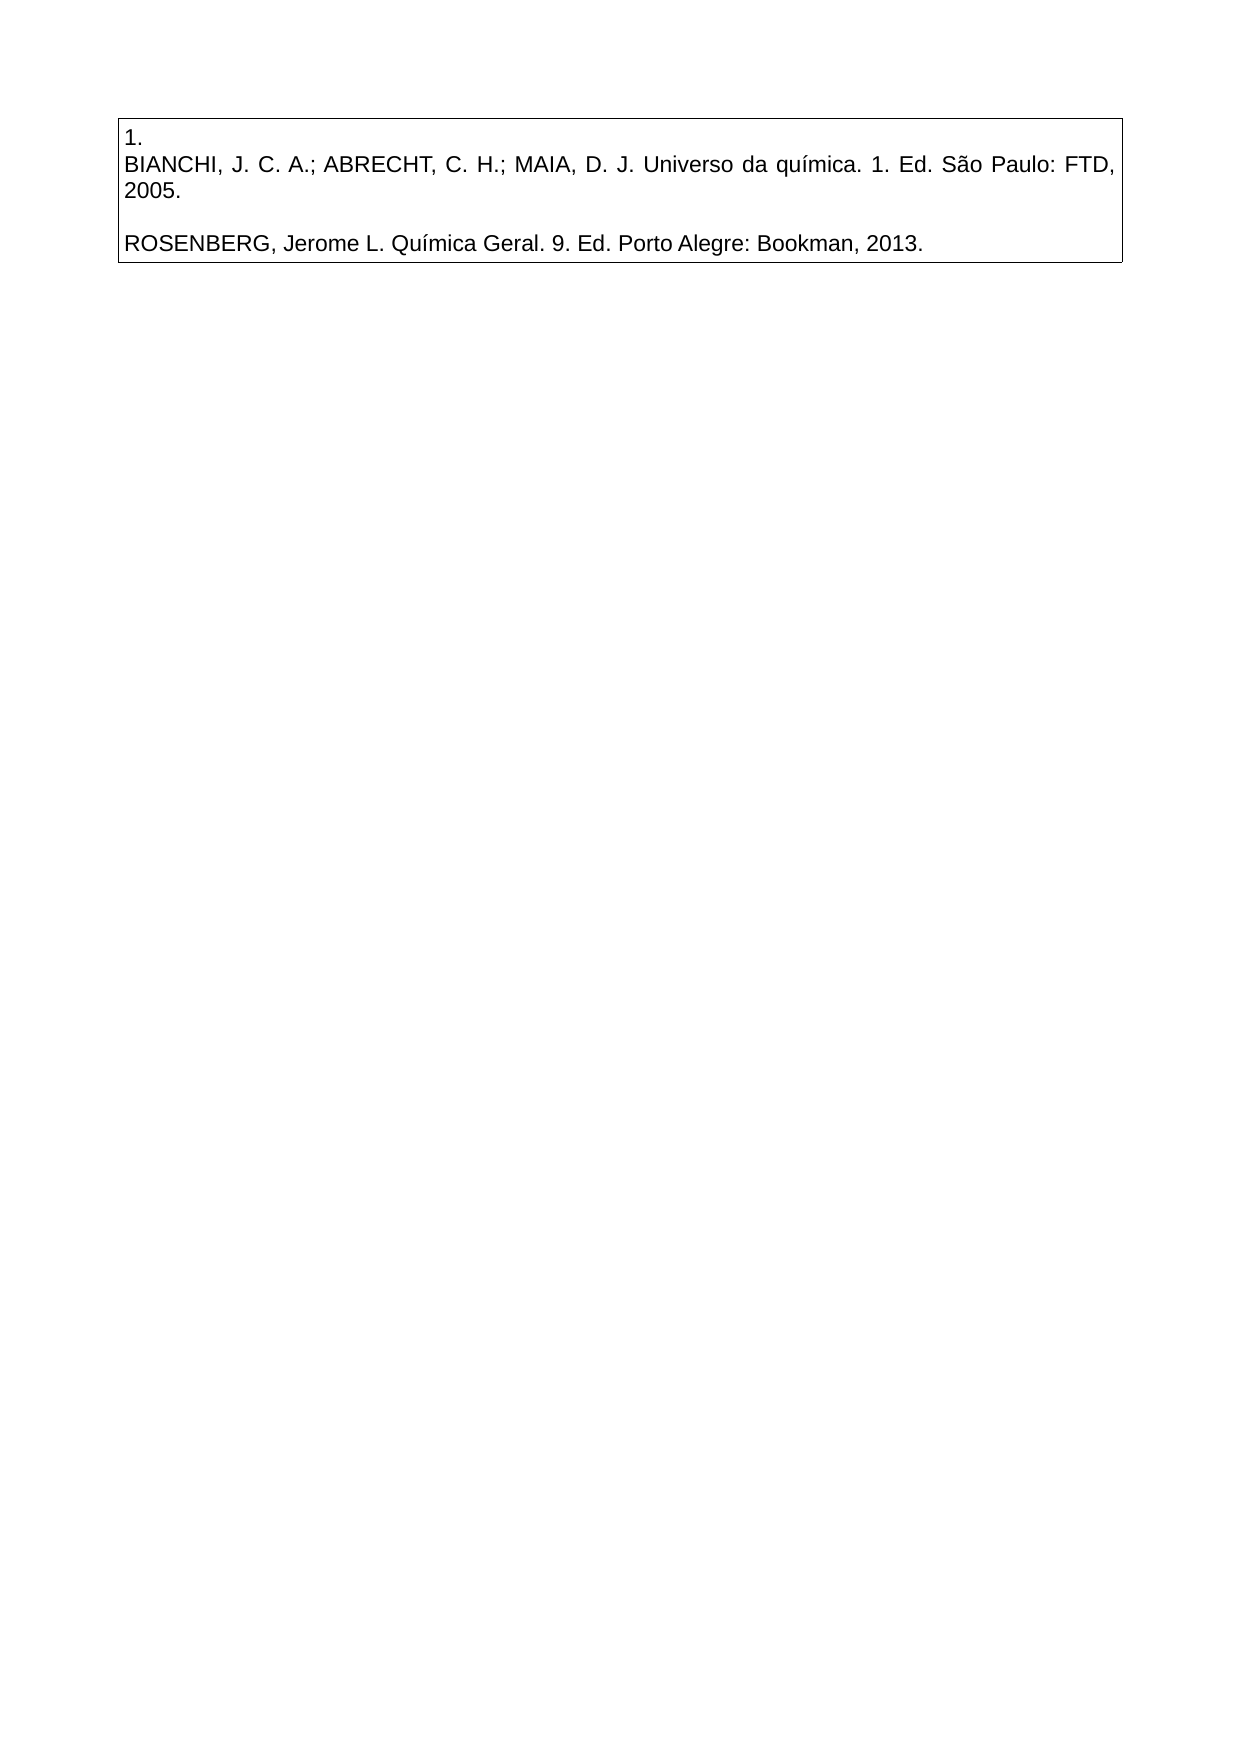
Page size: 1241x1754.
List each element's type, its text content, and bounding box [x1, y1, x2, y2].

table_cell 1. BIANCHI, J. C. A.; ABRECHT, C. H.; MAIA, D. J. Universo da química. 1. Ed. São Paulo: FTD, 2005. ROSENBERG, Jerome L. Química Geral. 9. Ed. Porto Alegre: Bookman, 2013. [119, 119, 1122, 262]
